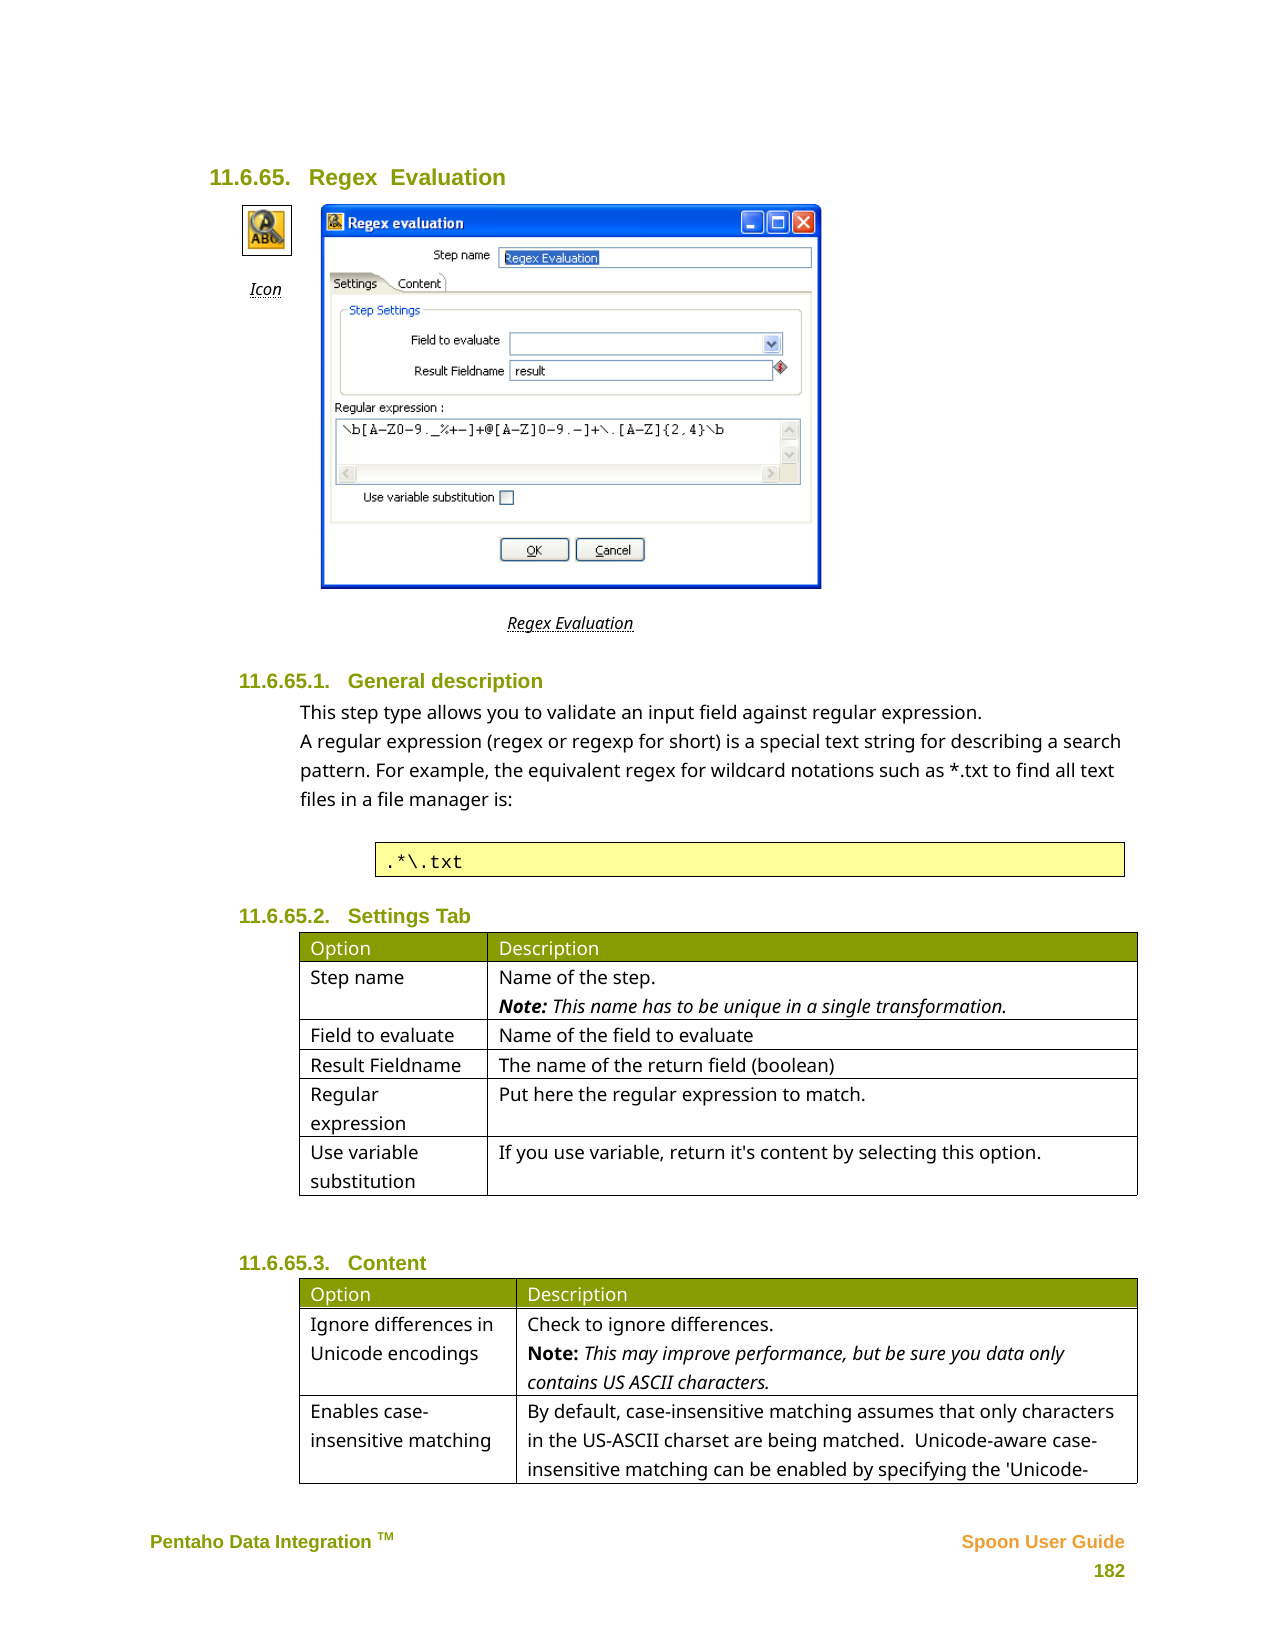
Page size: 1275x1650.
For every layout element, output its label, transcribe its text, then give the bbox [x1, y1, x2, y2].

table_cell Step name [300, 962, 487, 1019]
text A regular expression (regex or regexp for short) is a special text string for describing a search pattern. For example, the equivalent regex for wildcard notations such as *.txt to find all text files in a file manager is: [300, 725, 1125, 813]
subtitle Settings Tab [239, 896, 1125, 931]
subtitle General description [239, 661, 1125, 695]
table_cell Field to evaluate [300, 1020, 487, 1048]
table_header Description [517, 1279, 1137, 1307]
text Regex Evaluation [321, 612, 821, 634]
table_cell Name of the field to evaluate [488, 1020, 1137, 1048]
text This step type allows you to validate an input field against regular expression. [300, 696, 1125, 725]
table_cell Use variable substitution [300, 1137, 487, 1195]
text .*\.txt [376, 843, 1124, 876]
table_cell If you use variable, return it's content by selecting this option. [488, 1137, 1137, 1195]
text Icon [241, 278, 292, 300]
table_cell Result Fieldname [300, 1050, 487, 1078]
subtitle Regex Evaluation [209, 157, 1125, 192]
picture [320, 204, 822, 589]
table_cell Regular expression [300, 1079, 487, 1136]
table_cell Ignore differences in Unicode encodings [300, 1309, 516, 1395]
table_cell The name of the return field (boolean) [488, 1050, 1137, 1078]
table_cell By default, case-insensitive matching assumes that only characters in the US-ASCII charset are being matched. Unicode-aware case-insensitive matching can be enabled by specifying the 'Unicode- [517, 1396, 1137, 1483]
table_cell Enables case-insensitive matching [300, 1396, 516, 1483]
subtitle Content [239, 1243, 1125, 1278]
picture [244, 208, 289, 252]
table_cell Put here the regular expression to match. [488, 1079, 1137, 1136]
table_header Description [488, 933, 1137, 961]
table_header Option [300, 933, 487, 961]
table_cell Check to ignore differences. Note: This may improve performance, but be sure you data only contains US ASCII characters. [517, 1309, 1137, 1395]
table_header Option [300, 1279, 516, 1307]
table_cell Name of the step. Note: This name has to be unique in a single transformation. [488, 962, 1137, 1019]
